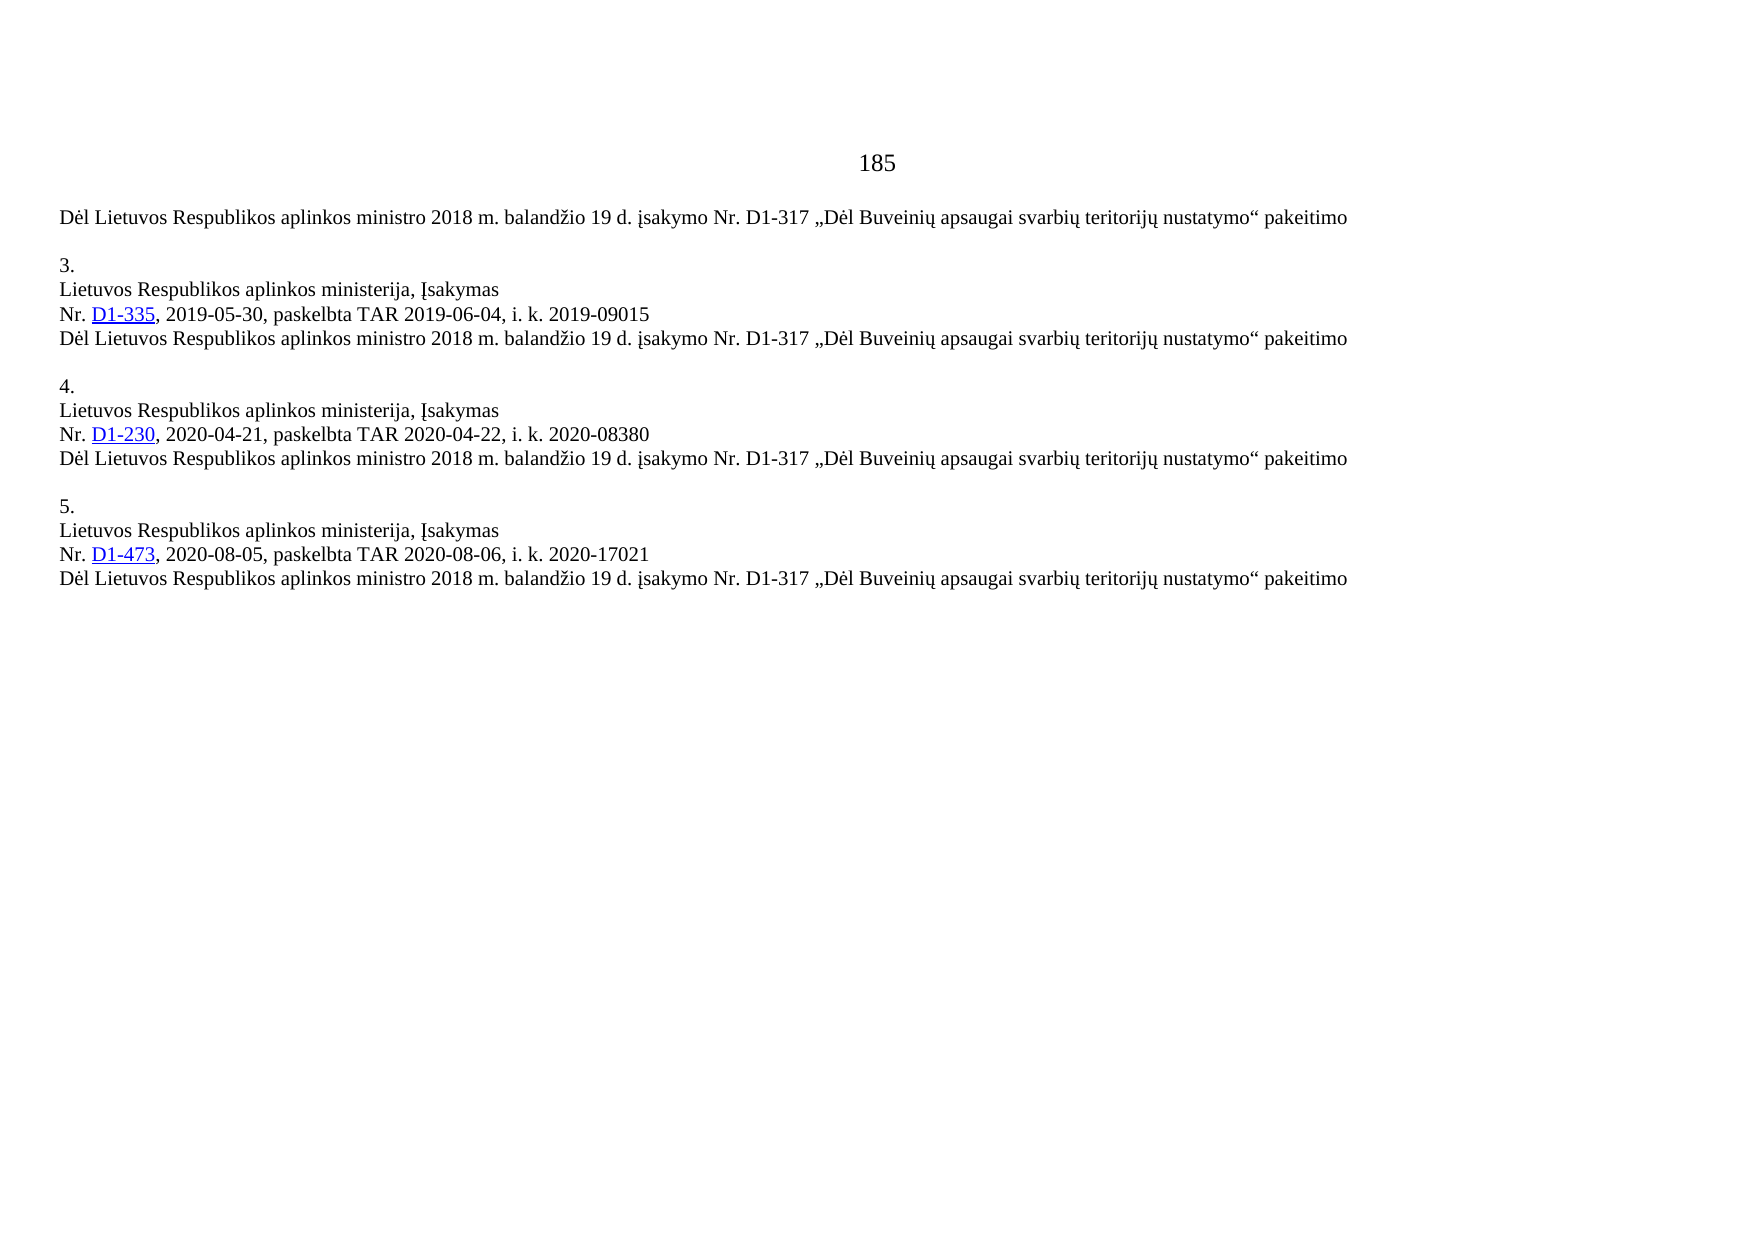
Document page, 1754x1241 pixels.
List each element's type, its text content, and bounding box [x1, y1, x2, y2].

text 4. [59, 374, 1695, 398]
text 5. [59, 494, 1695, 518]
text Dėl Lietuvos Respublikos aplinkos ministro 2018 m. balandžio 19 d. įsakymo Nr. D1-317 „Dėl Buveinių apsaugai svarbių teritorijų nustatymo“ pakeitimo [59, 326, 1695, 349]
text Lietuvos Respublikos aplinkos ministerija, Įsakymas [59, 277, 1695, 301]
text Nr. D1-473, 2020-08-05, paskelbta TAR 2020-08-06, i. k. 2020-17021 [59, 542, 1695, 566]
text Lietuvos Respublikos aplinkos ministerija, Įsakymas [59, 398, 1695, 422]
text Dėl Lietuvos Respublikos aplinkos ministro 2018 m. balandžio 19 d. įsakymo Nr. D1-317 „Dėl Buveinių apsaugai svarbių teritorijų nustatymo“ pakeitimo [59, 566, 1695, 590]
text Nr. D1-230, 2020-04-21, paskelbta TAR 2020-04-22, i. k. 2020-08380 [59, 422, 1695, 446]
text Nr. D1-335, 2019-05-30, paskelbta TAR 2019-06-04, i. k. 2019-09015 [59, 301, 1695, 326]
text Dėl Lietuvos Respublikos aplinkos ministro 2018 m. balandžio 19 d. įsakymo Nr. D1-317 „Dėl Buveinių apsaugai svarbių teritorijų nustatymo“ pakeitimo [59, 446, 1695, 470]
text Lietuvos Respublikos aplinkos ministerija, Įsakymas [59, 518, 1695, 542]
text Dėl Lietuvos Respublikos aplinkos ministro 2018 m. balandžio 19 d. įsakymo Nr. D1-317 „Dėl Buveinių apsaugai svarbių teritorijų nustatymo“ pakeitimo [59, 205, 1695, 229]
text 3. [59, 253, 1695, 277]
